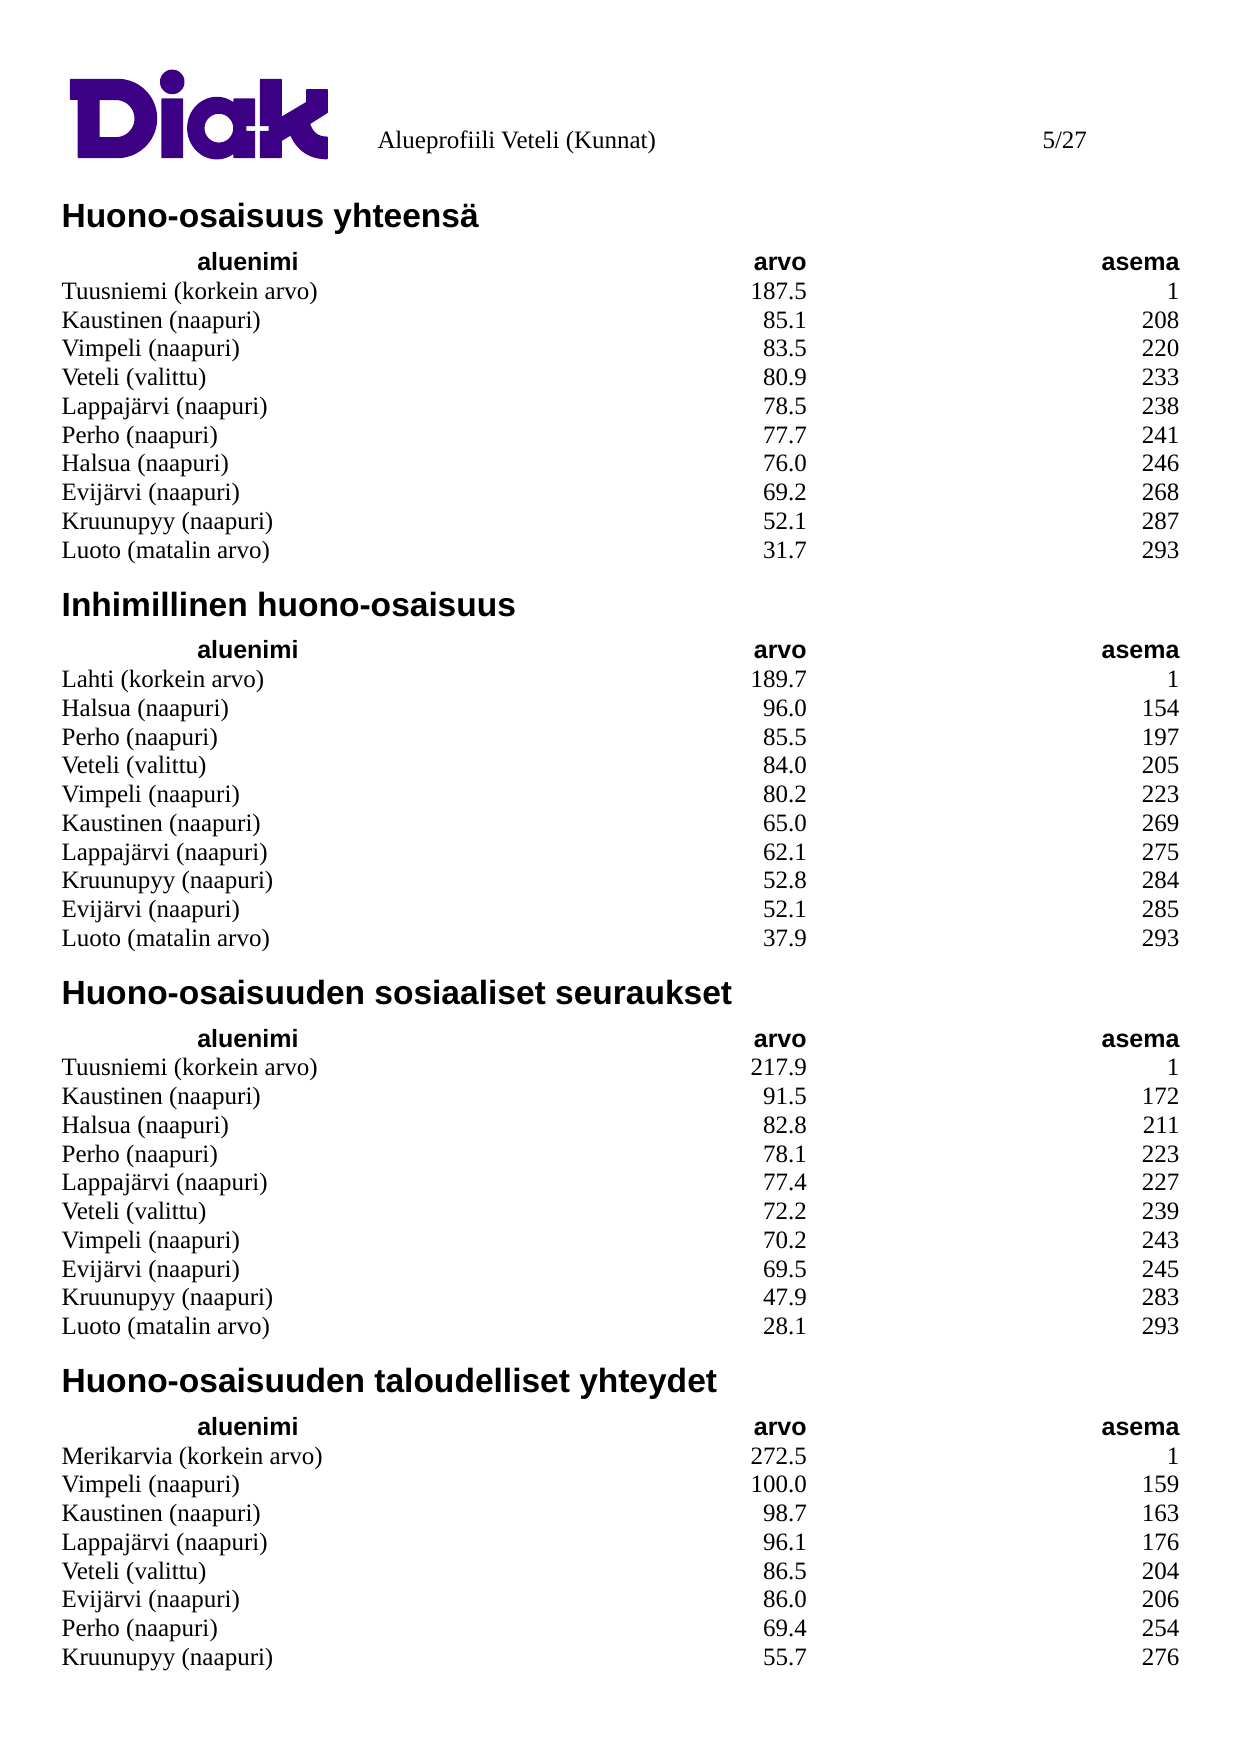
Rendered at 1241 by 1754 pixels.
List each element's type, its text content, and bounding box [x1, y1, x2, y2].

table_cell 69.4 [434, 1613, 806, 1642]
table_cell Vimpeli (naapuri) [61, 779, 434, 808]
table_cell 176 [806, 1527, 1179, 1556]
table_cell 204 [806, 1556, 1179, 1584]
table_cell 52.8 [434, 866, 806, 894]
table_cell Perho (naapuri) [61, 722, 434, 751]
table_cell 172 [806, 1081, 1179, 1110]
table_cell Veteli (valittu) [61, 751, 434, 779]
table_header asema [806, 247, 1179, 276]
table_cell 76.0 [434, 449, 806, 477]
table_cell 65.0 [434, 808, 806, 837]
table_cell 206 [806, 1585, 1179, 1613]
table_cell 293 [806, 1311, 1179, 1340]
table_cell Halsua (naapuri) [61, 693, 434, 722]
table_cell Tuusniemi (korkein arvo) [61, 276, 434, 305]
table_cell Perho (naapuri) [61, 420, 434, 448]
table_header asema [806, 1412, 1179, 1441]
table_cell Lappajärvi (naapuri) [61, 1527, 434, 1556]
table_cell 293 [806, 535, 1179, 563]
table_cell 77.4 [434, 1168, 806, 1196]
table_cell Merikarvia (korkein arvo) [61, 1441, 434, 1469]
table_cell 254 [806, 1613, 1179, 1642]
table_cell 268 [806, 477, 1179, 506]
table_cell 239 [806, 1196, 1179, 1225]
table_cell 189.7 [434, 664, 806, 693]
table_cell Lahti (korkein arvo) [61, 664, 434, 693]
table_header aluenimi [61, 247, 434, 276]
table_cell 1 [806, 664, 1179, 693]
table_cell 220 [806, 334, 1179, 362]
table_cell Lappajärvi (naapuri) [61, 837, 434, 866]
table_cell Vimpeli (naapuri) [61, 1470, 434, 1498]
table_cell 86.5 [434, 1556, 806, 1584]
table_cell 47.9 [434, 1283, 806, 1311]
table_cell 70.2 [434, 1225, 806, 1254]
subtitle Inhimillinen huono-osaisuus [61, 584, 1179, 623]
table_cell 293 [806, 923, 1179, 952]
table_cell Kaustinen (naapuri) [61, 1498, 434, 1527]
table_cell Kruunupyy (naapuri) [61, 1642, 434, 1671]
table_cell Veteli (valittu) [61, 362, 434, 391]
table_cell 227 [806, 1168, 1179, 1196]
table_cell 223 [806, 779, 1179, 808]
table_cell 69.5 [434, 1254, 806, 1282]
table_cell Vimpeli (naapuri) [61, 334, 434, 362]
table_cell 283 [806, 1283, 1179, 1311]
table_cell Evijärvi (naapuri) [61, 477, 434, 506]
table_cell 1 [806, 1441, 1179, 1469]
table_cell 285 [806, 894, 1179, 923]
table_cell 211 [806, 1110, 1179, 1139]
table_cell 72.2 [434, 1196, 806, 1225]
table_cell Perho (naapuri) [61, 1613, 434, 1642]
table_cell 52.1 [434, 894, 806, 923]
table_cell 1 [806, 276, 1179, 305]
table_cell 84.0 [434, 751, 806, 779]
table_header asema [806, 1024, 1179, 1052]
table_cell 241 [806, 420, 1179, 448]
subtitle Huono-osaisuuden sosiaaliset seuraukset [61, 973, 1179, 1011]
table_cell Kruunupyy (naapuri) [61, 866, 434, 894]
table_header aluenimi [61, 1412, 434, 1441]
table_cell Tuusniemi (korkein arvo) [61, 1053, 434, 1081]
table_cell 284 [806, 866, 1179, 894]
table_header aluenimi [61, 636, 434, 664]
table_cell 272.5 [434, 1441, 806, 1469]
table_cell 187.5 [434, 276, 806, 305]
table_cell 98.7 [434, 1498, 806, 1527]
table_cell 96.0 [434, 693, 806, 722]
table_cell Veteli (valittu) [61, 1556, 434, 1584]
table_cell Kruunupyy (naapuri) [61, 506, 434, 535]
table_cell 85.5 [434, 722, 806, 751]
table_cell Kruunupyy (naapuri) [61, 1283, 434, 1311]
table_cell 233 [806, 362, 1179, 391]
table_cell 269 [806, 808, 1179, 837]
table_cell Halsua (naapuri) [61, 449, 434, 477]
table_cell Evijärvi (naapuri) [61, 894, 434, 923]
table_cell 154 [806, 693, 1179, 722]
table_cell 217.9 [434, 1053, 806, 1081]
table_cell Kaustinen (naapuri) [61, 808, 434, 837]
table_cell Halsua (naapuri) [61, 1110, 434, 1139]
table_cell 197 [806, 722, 1179, 751]
table_cell Luoto (matalin arvo) [61, 535, 434, 563]
table_cell 55.7 [434, 1642, 806, 1671]
table_cell 96.1 [434, 1527, 806, 1556]
table_cell 287 [806, 506, 1179, 535]
table_cell 83.5 [434, 334, 806, 362]
table_cell 91.5 [434, 1081, 806, 1110]
table_cell Vimpeli (naapuri) [61, 1225, 434, 1254]
table_cell 37.9 [434, 923, 806, 952]
table_cell Veteli (valittu) [61, 1196, 434, 1225]
table_cell 243 [806, 1225, 1179, 1254]
table_cell 31.7 [434, 535, 806, 563]
table_cell Evijärvi (naapuri) [61, 1585, 434, 1613]
table_cell 246 [806, 449, 1179, 477]
table_header aluenimi [61, 1024, 434, 1052]
table_cell 85.1 [434, 305, 806, 333]
table_header arvo [434, 1412, 806, 1441]
table_cell 78.5 [434, 391, 806, 420]
table_cell 77.7 [434, 420, 806, 448]
table_cell 245 [806, 1254, 1179, 1282]
table_cell Kaustinen (naapuri) [61, 1081, 434, 1110]
table_cell 52.1 [434, 506, 806, 535]
table_cell 80.2 [434, 779, 806, 808]
table_cell 100.0 [434, 1470, 806, 1498]
table_cell 163 [806, 1498, 1179, 1527]
table_cell Luoto (matalin arvo) [61, 923, 434, 952]
subtitle Huono-osaisuus yhteensä [61, 196, 1179, 235]
table_cell Evijärvi (naapuri) [61, 1254, 434, 1282]
table_header arvo [434, 247, 806, 276]
table_cell 86.0 [434, 1585, 806, 1613]
table_cell 78.1 [434, 1139, 806, 1167]
table_cell 275 [806, 837, 1179, 866]
table_header asema [806, 636, 1179, 664]
table_cell 69.2 [434, 477, 806, 506]
table_cell 208 [806, 305, 1179, 333]
table_cell Lappajärvi (naapuri) [61, 1168, 434, 1196]
table_cell 205 [806, 751, 1179, 779]
table_cell 159 [806, 1470, 1179, 1498]
subtitle Huono-osaisuuden taloudelliset yhteydet [61, 1361, 1179, 1399]
table_cell Kaustinen (naapuri) [61, 305, 434, 333]
table_cell Luoto (matalin arvo) [61, 1311, 434, 1340]
table_cell 80.9 [434, 362, 806, 391]
table_cell 62.1 [434, 837, 806, 866]
table_cell 28.1 [434, 1311, 806, 1340]
table_cell 1 [806, 1053, 1179, 1081]
table_cell Lappajärvi (naapuri) [61, 391, 434, 420]
table_cell Perho (naapuri) [61, 1139, 434, 1167]
table_cell 238 [806, 391, 1179, 420]
table_cell 82.8 [434, 1110, 806, 1139]
table_cell 223 [806, 1139, 1179, 1167]
table_header arvo [434, 636, 806, 664]
table_cell 276 [806, 1642, 1179, 1671]
table_header arvo [434, 1024, 806, 1052]
